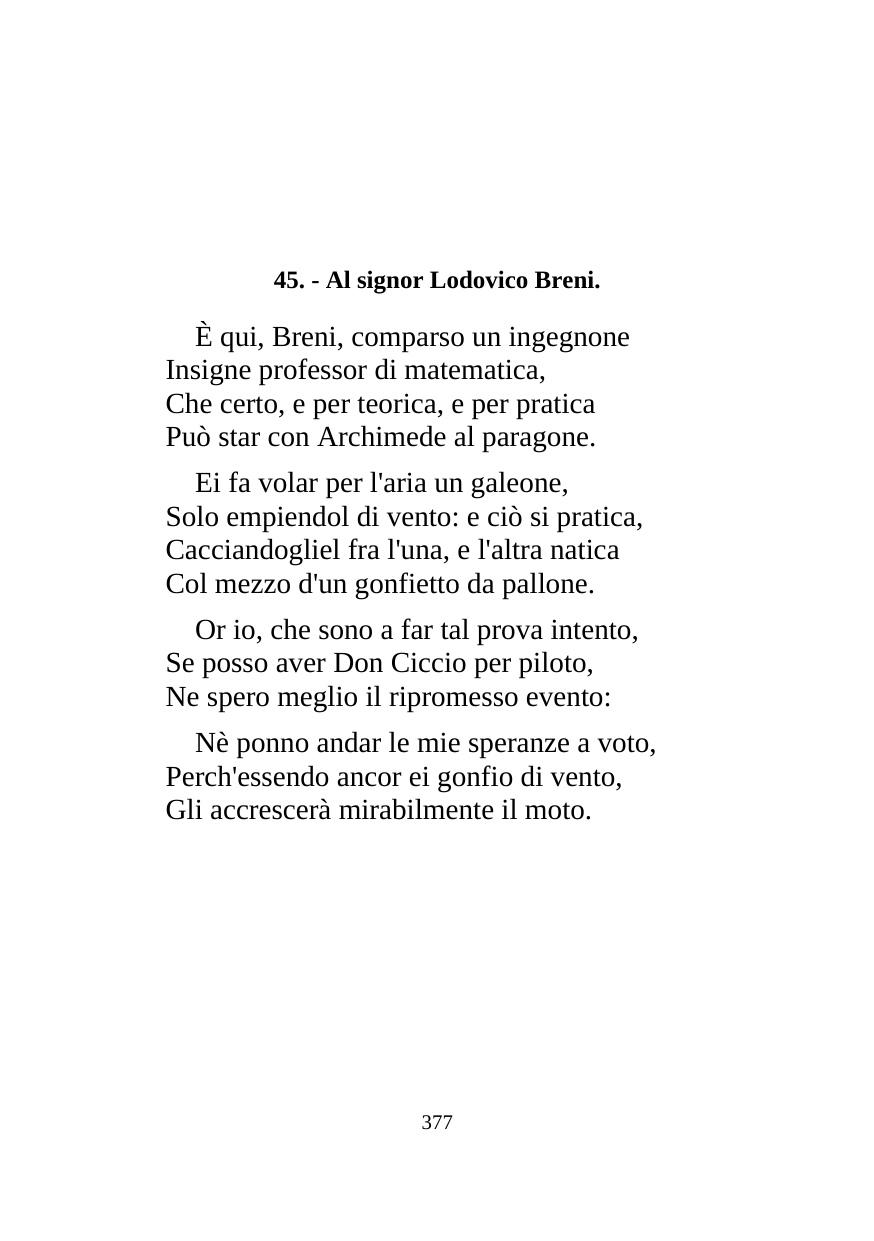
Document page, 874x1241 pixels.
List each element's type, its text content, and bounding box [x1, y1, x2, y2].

text Or io, che sono a far tal prova intento, Se posso aver Don Ciccio per piloto, Ne spero meglio il ripromesso evento: [165, 612, 768, 713]
text Nè ponno andar le mie speranze a voto, Perch'essendo ancor ei gonfio di vento, Gli accrescerà mirabilmente il moto. [165, 725, 768, 826]
text Ei fa volar per l'aria un galeone, Solo empiendol di vento: e ciò si pratica, Cacciandogliel fra l'una, e l'altra natica Col mezzo d'un gonfietto da pallone. [165, 465, 768, 599]
text È qui, Breni, comparso un ingegnone Insigne professor di matematica, Che certo, e per teorica, e per pratica Può star con Archimede al paragone. [165, 319, 768, 453]
text 45. - Al signor Lodovico Breni. [106, 265, 768, 294]
